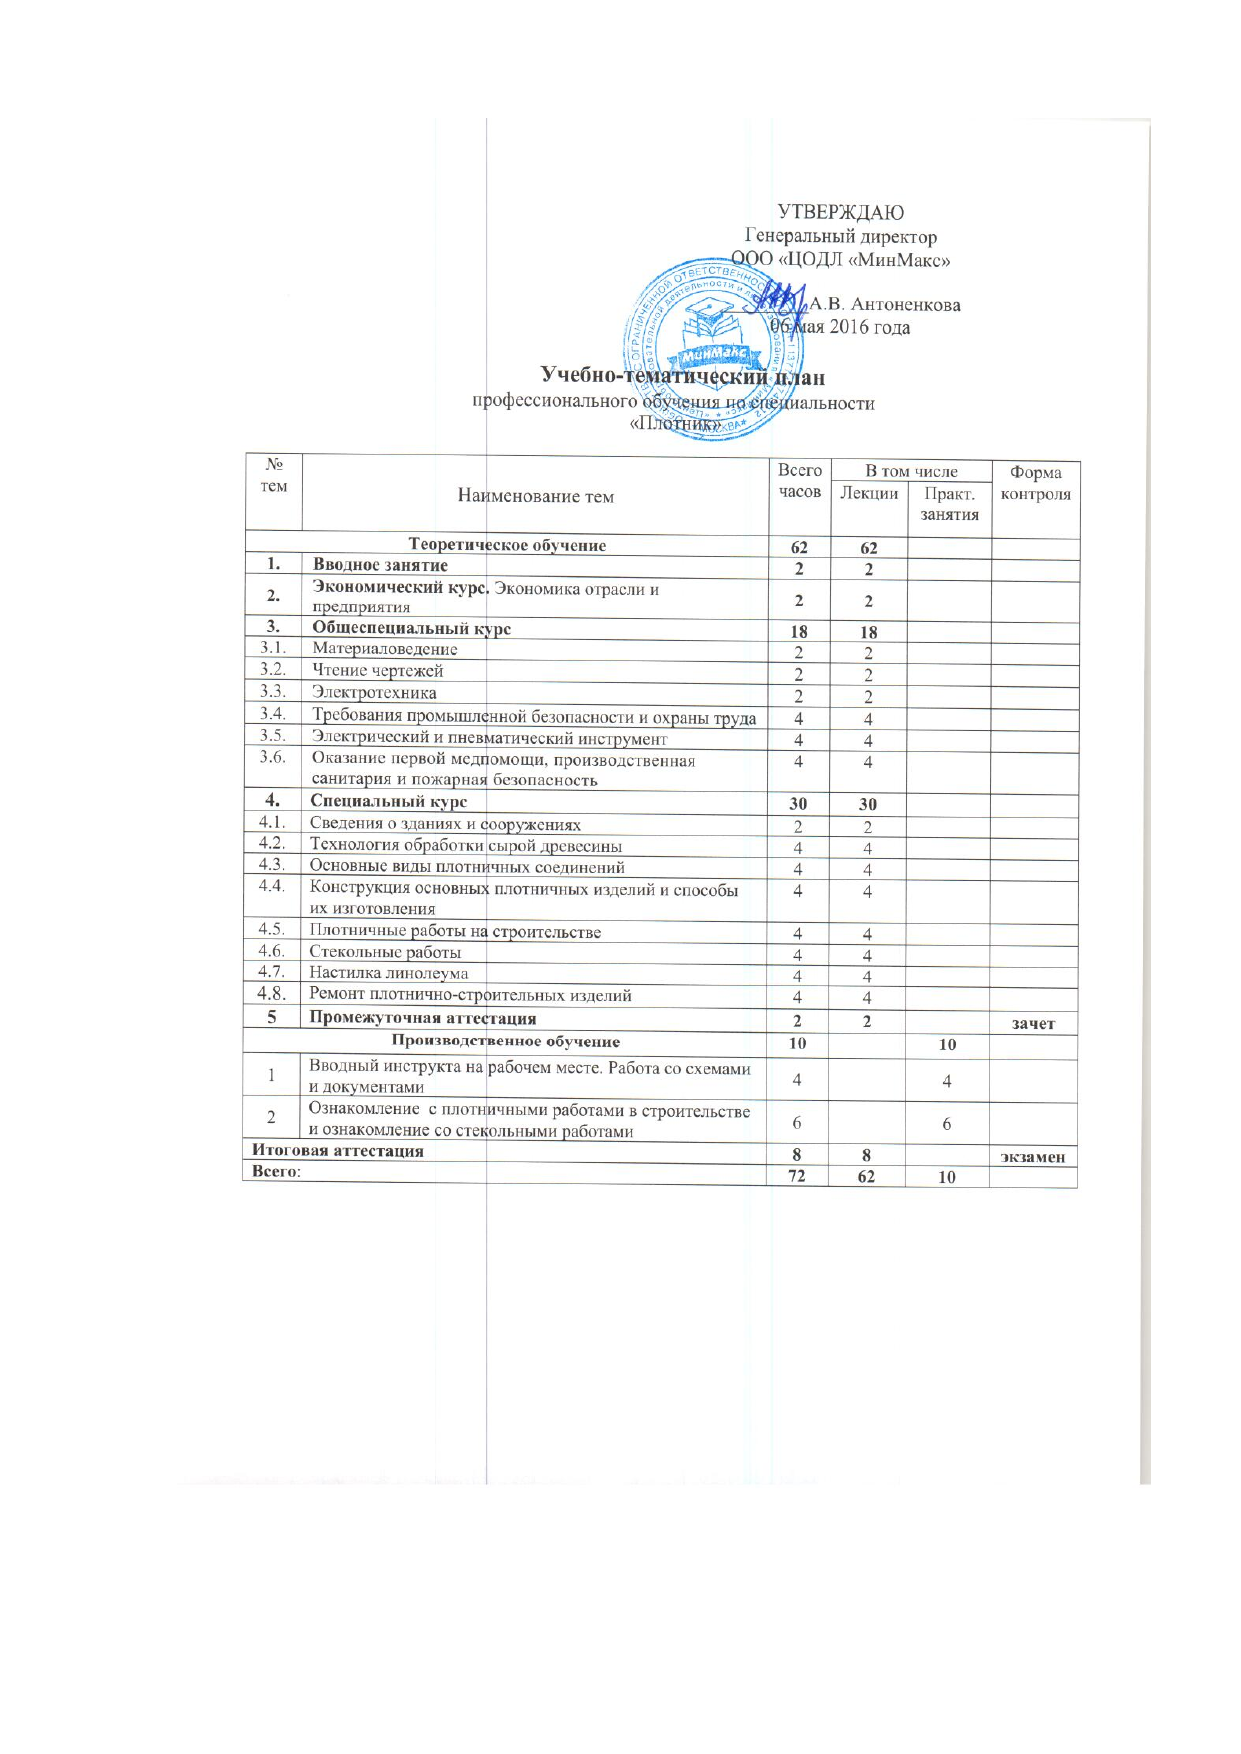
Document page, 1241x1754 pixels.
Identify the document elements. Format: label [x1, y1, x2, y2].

picture [177, 118, 1151, 1495]
